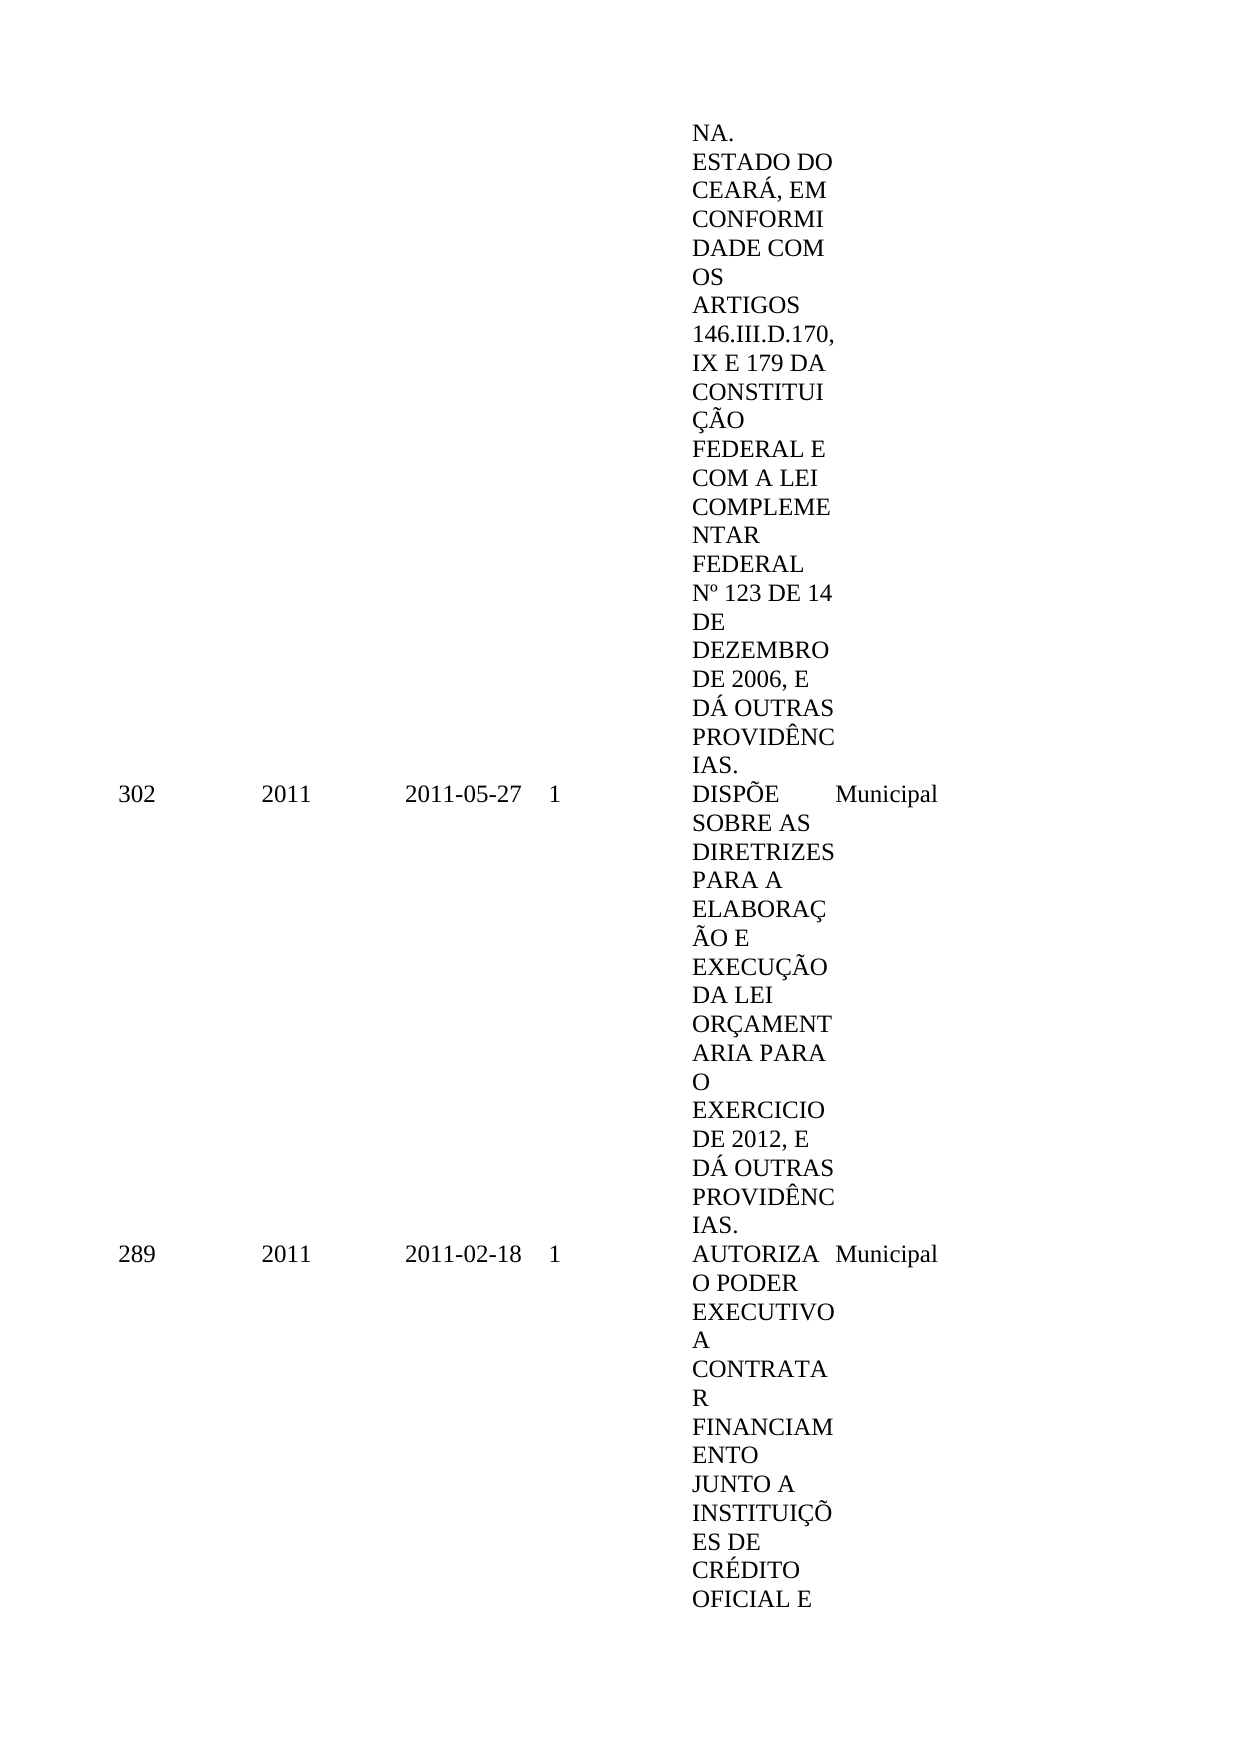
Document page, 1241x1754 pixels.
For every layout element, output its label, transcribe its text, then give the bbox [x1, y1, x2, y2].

table_cell [548, 118, 692, 779]
table_cell 1 [548, 1239, 692, 1613]
table_cell 289 [118, 1239, 261, 1613]
table_cell 2011 [261, 1239, 405, 1613]
table_cell [979, 1239, 1122, 1613]
table_cell [979, 118, 1122, 779]
table_cell [118, 118, 261, 779]
table_cell [405, 118, 548, 779]
table_cell 2011-02-18 [405, 1239, 548, 1613]
table_cell NA. ESTADO DO CEARÁ, EM CONFORMIDADE COM OS ARTIGOS 146.III.D.170, IX E 179 DA CONSTITUIÇÃO FEDERAL E COM A LEI COMPLEMENTAR FEDERAL Nº 123 DE 14 DE DEZEMBRO DE 2006, E DÁ OUTRAS PROVIDÊNCIAS. [692, 118, 835, 779]
table_cell Municipal [835, 779, 979, 1239]
table_cell 2011 [261, 779, 405, 1239]
table_cell [979, 779, 1122, 1239]
table_cell Municipal [835, 1239, 979, 1613]
table_cell [261, 118, 405, 779]
table_cell DISPÕE SOBRE AS DIRETRIZES PARA A ELABORAÇÃO E EXECUÇÃO DA LEI ORÇAMENTARIA PARA O EXERCICIO DE 2012, E DÁ OUTRAS PROVIDÊNCIAS. [692, 779, 835, 1239]
table_cell AUTORIZA O PODER EXECUTIVO A CONTRATAR FINANCIAMENTO JUNTO A INSTITUIÇÕES DE CRÉDITO OFICIAL E [692, 1239, 835, 1613]
table_cell 2011-05-27 [405, 779, 548, 1239]
table_cell [835, 118, 979, 779]
table_cell 1 [548, 779, 692, 1239]
table_cell 302 [118, 779, 261, 1239]
